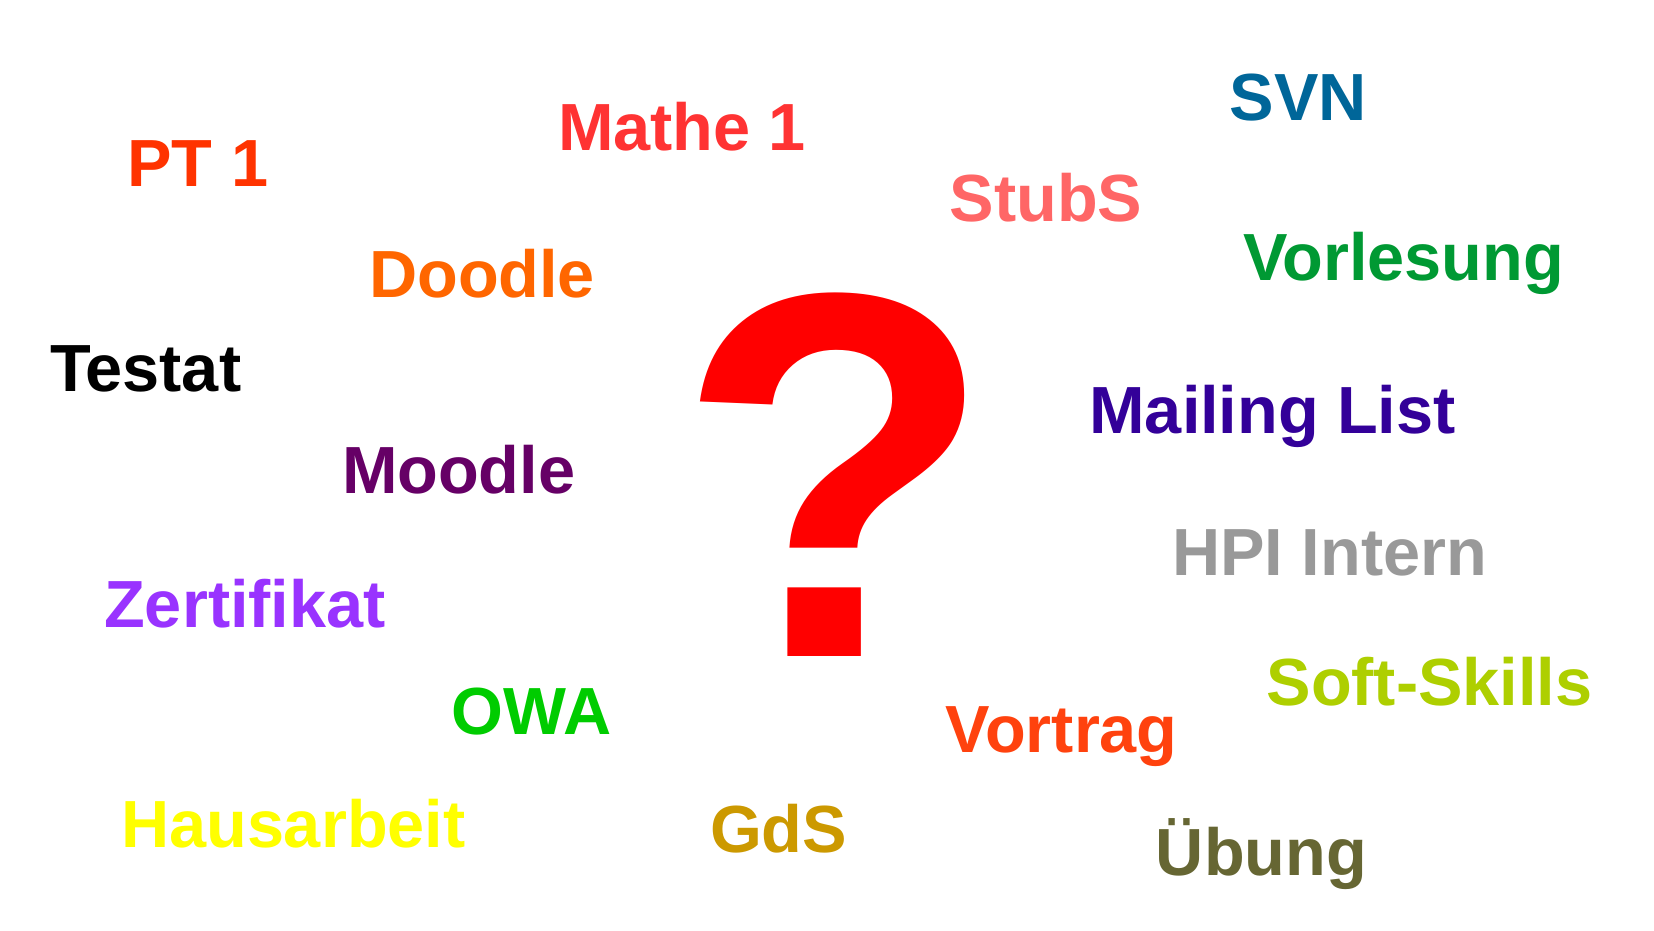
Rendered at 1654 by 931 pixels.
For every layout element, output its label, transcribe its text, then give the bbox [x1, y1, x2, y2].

text_box SVN [1215, 52, 1382, 166]
text_box Moodle [327, 425, 591, 515]
text_box Vorlesung [1228, 212, 1580, 314]
text_box Zertifikat [89, 560, 402, 650]
text_box Testat [35, 323, 258, 414]
text_box Mathe 1 [543, 82, 822, 173]
text_box Übung [1141, 808, 1382, 898]
text_box ? [661, 177, 1040, 774]
text_box Soft-Skills [1251, 637, 1609, 728]
text_box Vortrag [1040, 684, 1193, 774]
text_box Doodle [354, 229, 611, 319]
text_box PT 1 [112, 118, 284, 237]
text_box Mailing List [1074, 366, 1472, 456]
text_box Hausarbeit [106, 779, 482, 870]
text_box GdS [695, 784, 863, 875]
text_box HPI Intern [1157, 507, 1503, 598]
text_box OWA [437, 666, 627, 756]
text_box StubS [935, 153, 1158, 244]
